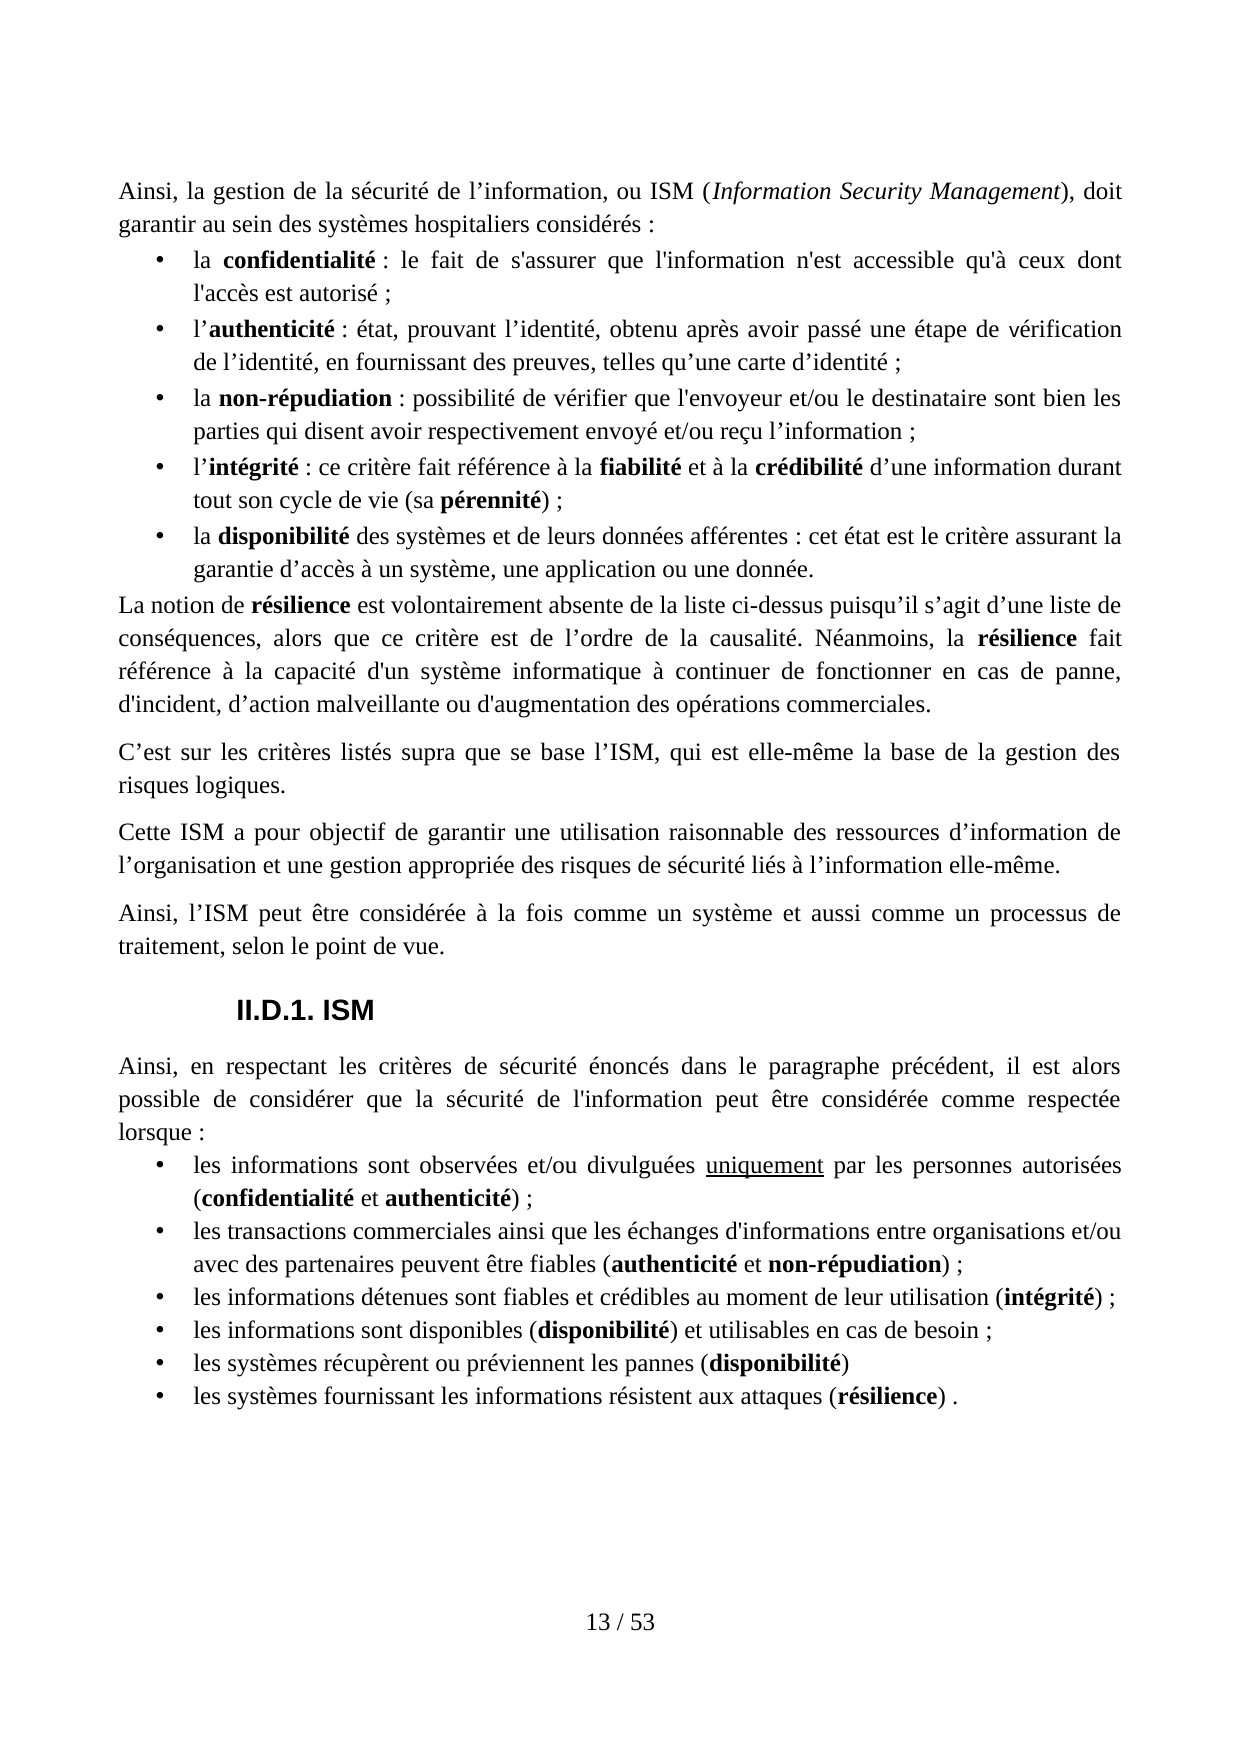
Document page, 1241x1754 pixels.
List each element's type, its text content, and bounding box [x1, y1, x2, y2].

text Ainsi, en respectant les critères de sécurité énoncés dans le paragraphe précédent, il est alors possible de considérer que la sécurité de l'information peut être considérée comme respectée lorsque : [118, 1051, 1122, 1146]
list la disponibilité des systèmes et de leurs données afférentes : cet état est le critère assurant la garantie d’accès à un système, une application ou une donnée. [156, 521, 1122, 583]
list l’authenticité : état, prouvant l’identité, obtenu après avoir passé une étape de vérification de l’identité, en fournissant des preuves, telles qu’une carte d’identité ; [156, 314, 1122, 376]
list l’intégrité : ce critère fait référence à la fiabilité et à la crédibilité d’une information durant tout son cycle de vie (sa pérennité) ; [156, 452, 1122, 514]
subtitle ISM [118, 993, 1122, 1027]
text C’est sur les critères listés supra que se base l’ISM, qui est elle-même la base de la gestion des risques logiques. [118, 737, 1122, 798]
text La notion de résilience est volontairement absente de la liste ci-dessus puisqu’il s’agit d’une liste de conséquences, alors que ce critère est de l’ordre de la causalité. Néanmoins, la résilience fait référence à la capacité d'un système informatique à continuer de fonctionner en cas de panne, d'incident, d’action malveillante ou d'augmentation des opérations commerciales. [118, 590, 1122, 718]
text Ainsi, l’ISM peut être considérée à la fois comme un système et aussi comme un processus de traitement, selon le point de vue. [118, 898, 1122, 960]
list les informations détenues sont fiables et crédibles au moment de leur utilisation (intégrité) ; [156, 1282, 1122, 1311]
list les systèmes fournissant les informations résistent aux attaques (résilience) . [156, 1381, 1122, 1410]
list les transactions commerciales ainsi que les échanges d'informations entre organisations et/ou avec des partenaires peuvent être fiables (authenticité et non-répudiation) ; [156, 1216, 1122, 1278]
text Cette ISM a pour objectif de garantir une utilisation raisonnable des ressources d’information de l’organisation et une gestion appropriée des risques de sécurité liés à l’information elle-même. [118, 817, 1122, 879]
list les systèmes récupèrent ou préviennent les pannes (disponibilité) [156, 1348, 1122, 1377]
list les informations sont observées et/ou divulguées uniquement par les personnes autorisées (confidentialité et authenticité) ; [156, 1150, 1122, 1212]
list la non-répudiation : possibilité de vérifier que l'envoyeur et/ou le destinataire sont bien les parties qui disent avoir respectivement envoyé et/ou reçu l’information ; [156, 383, 1122, 445]
text Ainsi, la gestion de la sécurité de l’information, ou ISM (Information Security Management), doit garantir au sein des systèmes hospitaliers considérés : [118, 176, 1122, 238]
list la confidentialité : le fait de s'assurer que l'information n'est accessible qu'à ceux dont l'accès est autorisé ; [156, 245, 1122, 307]
list les informations sont disponibles (disponibilité) et utilisables en cas de besoin ; [156, 1315, 1122, 1344]
